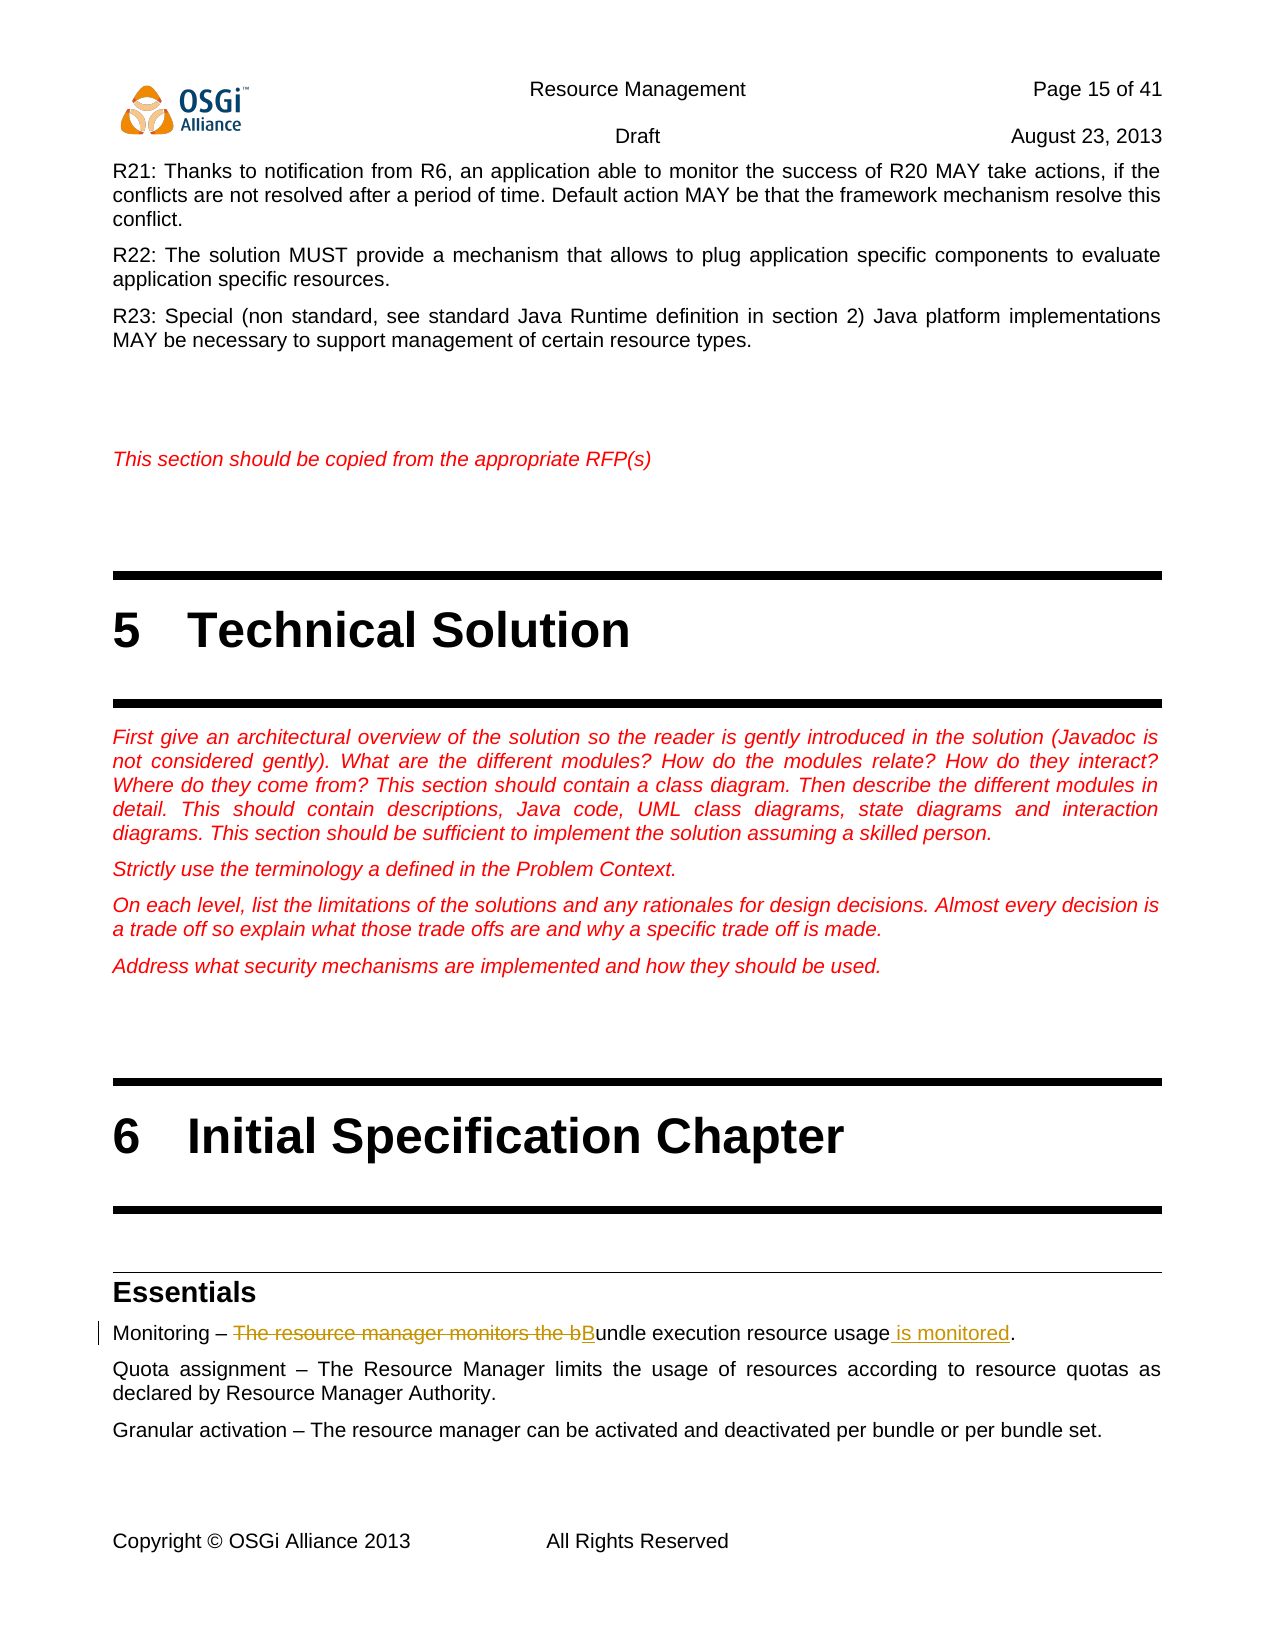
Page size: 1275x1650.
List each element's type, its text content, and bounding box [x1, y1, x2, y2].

text R22: The solution MUST provide a mechanism that allows to plug application specific components to evaluate application specific resources. [112, 243, 1162, 291]
subtitle Initial Specification Chapter [112, 1079, 1162, 1214]
text This section should be copied from the appropriate RFP(s) [112, 447, 1162, 471]
subtitle Technical Solution [112, 572, 1162, 708]
text On each level, list the limitations of the solutions and any rationales for design decisions. Almost every decision is a trade off so explain what those trade offs are and why a specific trade off is made. [112, 893, 1162, 941]
text First give an architectural overview of the solution so the reader is gently introduced in the solution (Javadoc is not considered gently). What are the different modules? How do the modules relate? How do they interact? Where do they come from? This section should contain a class diagram. Then describe the different modules in detail. This should contain descriptions, Java code, UML class diagrams, state diagrams and interaction diagrams. This section should be sufficient to implement the solution assuming a skilled person. [112, 724, 1162, 844]
text Monitoring – Bundle execution resource usage is monitored. [112, 1321, 1162, 1345]
text Quota assignment – The Resource Manager limits the usage of resources according to resource quotas as declared by Resource Manager Authority. [112, 1357, 1162, 1405]
text R21: Thanks to notification from R6, an application able to monitor the success of R20 MAY take actions, if the conflicts are not resolved after a period of time. Default action MAY be that the framework mechanism resolve this conflict. [112, 159, 1162, 231]
text Strictly use the terminology a defined in the Problem Context. [112, 857, 1162, 881]
text Address what security mechanisms are implemented and how they should be used. [112, 954, 1162, 978]
subtitle Essentials [112, 1273, 1162, 1308]
text Granular activation – The resource manager can be activated and deactivated per bundle or per bundle set. [112, 1418, 1162, 1442]
text R23: Special (non standard, see standard Java Runtime definition in section 2) Java platform implementations MAY be necessary to support management of certain resource types. [112, 304, 1162, 352]
picture [113, 78, 257, 142]
